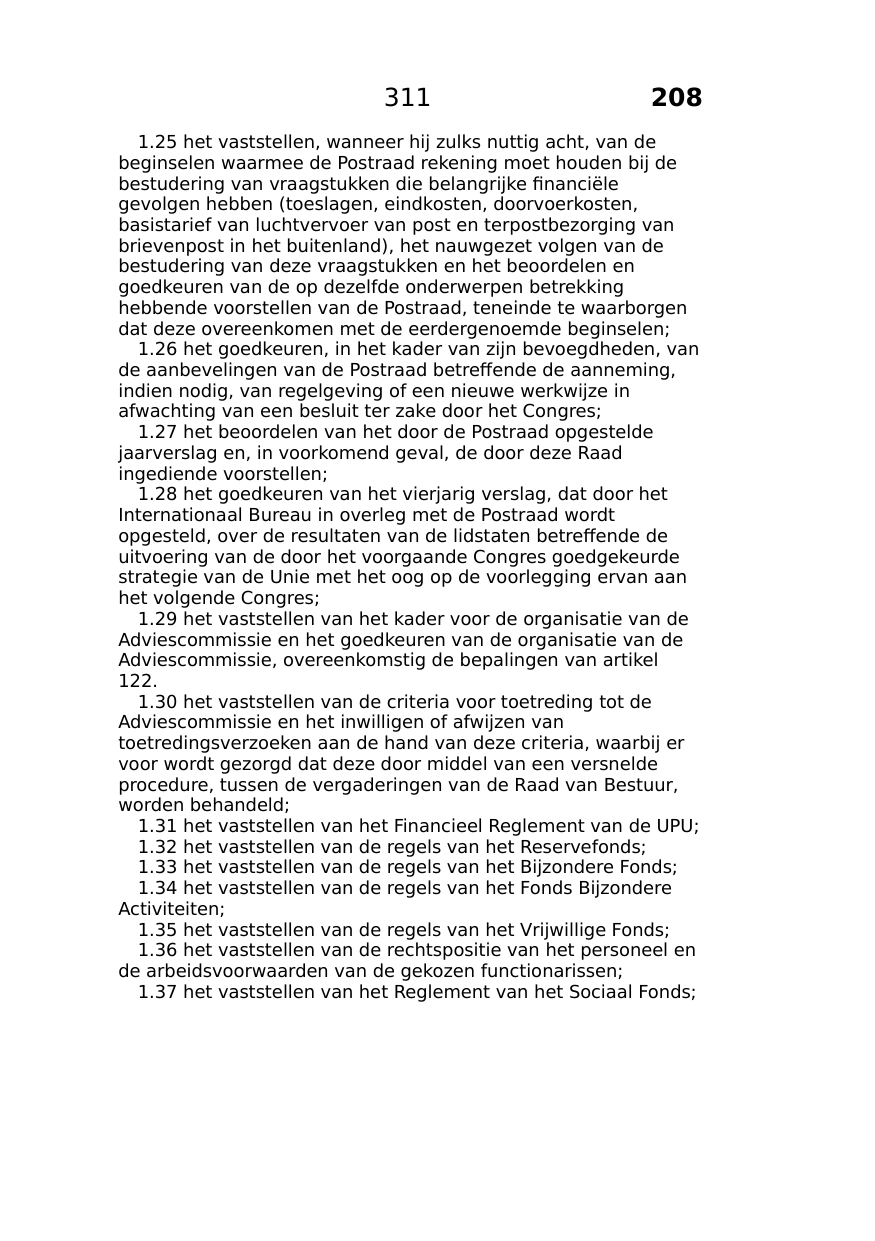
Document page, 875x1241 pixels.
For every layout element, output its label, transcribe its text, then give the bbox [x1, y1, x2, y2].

text 1.28 het goedkeuren van het vierjarig verslag, dat door het Internationaal Bureau in overleg met de Postraad wordt opgesteld, over de resultaten van de lidstaten betreffende de uitvoering van de door het voorgaande Congres goedgekeurde strategie van de Unie met het oog op de voorlegging ervan aan het volgende Congres; [118, 484, 703, 609]
text 1.27 het beoordelen van het door de Postraad opgestelde jaarverslag en, in voorkomend geval, de door deze Raad ingediende voorstellen; [118, 422, 703, 484]
text 1.33 het vaststellen van de regels van het Bijzondere Fonds; [118, 857, 703, 878]
text 1.29 het vaststellen van het kader voor de organisatie van de Adviescommissie en het goedkeuren van de organisatie van de Adviescommissie, overeenkomstig de bepalingen van artikel 122. [118, 609, 703, 692]
text 1.26 het goedkeuren, in het kader van zijn bevoegdheden, van de aanbevelingen van de Postraad betreffende de aanneming, indien nodig, van regelgeving of een nieuwe werkwijze in afwachting van een besluit ter zake door het Congres; [118, 339, 703, 422]
text 1.31 het vaststellen van het Financieel Reglement van de UPU; [118, 816, 703, 837]
text 1.36 het vaststellen van de rechtspositie van het personeel en de arbeidsvoorwaarden van de gekozen functionarissen; [118, 940, 703, 982]
text 1.32 het vaststellen van de regels van het Reservefonds; [118, 837, 703, 857]
text 1.30 het vaststellen van de criteria voor toetreding tot de Adviescommissie en het inwilligen of afwijzen van toetredingsverzoeken aan de hand van deze criteria, waarbij er voor wordt gezorgd dat deze door middel van een versnelde procedure, tussen de vergaderingen van de Raad van Bestuur, worden behandeld; [118, 692, 703, 816]
text 1.35 het vaststellen van de regels van het Vrijwillige Fonds; [118, 919, 703, 940]
text 1.37 het vaststellen van het Reglement van het Sociaal Fonds; [118, 982, 703, 1002]
text 1.34 het vaststellen van de regels van het Fonds Bijzondere Activiteiten; [118, 878, 703, 919]
text 1.25 het vaststellen, wanneer hij zulks nuttig acht, van de beginselen waarmee de Postraad rekening moet houden bij de bestudering van vraagstukken die belangrijke financiële gevolgen hebben (toeslagen, eindkosten, doorvoerkosten, basistarief van luchtvervoer van post en terpostbezorging van brievenpost in het buitenland), het nauwgezet volgen van de bestudering van deze vraagstukken en het beoordelen en goedkeuren van de op dezelfde onderwerpen betrekking hebbende voorstellen van de Postraad, teneinde te waarborgen dat deze overeenkomen met de eerdergenoemde beginselen; [118, 132, 703, 339]
